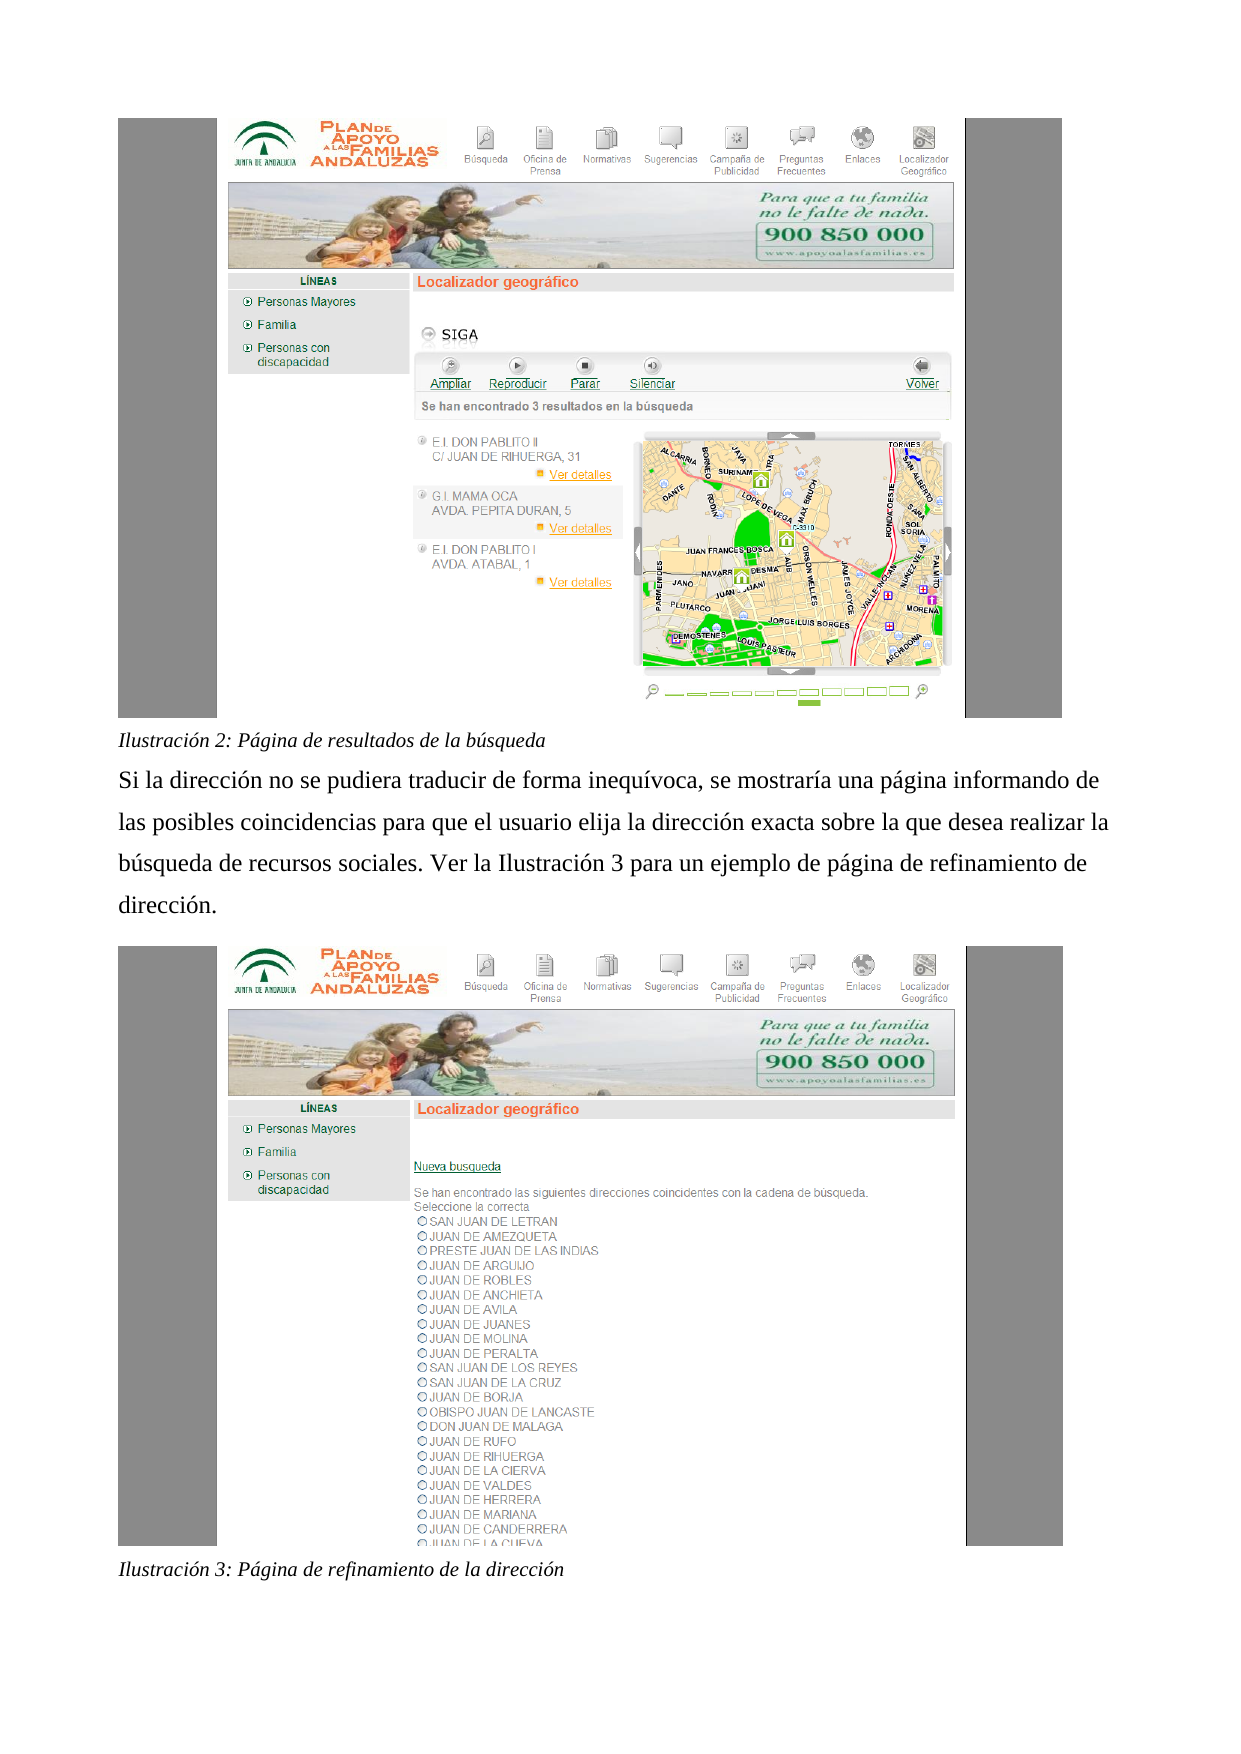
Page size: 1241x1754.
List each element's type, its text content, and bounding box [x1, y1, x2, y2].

text Ilustración 2: Página de resultados de la búsqueda [118, 718, 1062, 752]
picture [118, 118, 1062, 718]
text Ilustración 3: Página de refinamiento de la dirección [118, 1546, 1063, 1581]
picture [118, 946, 1063, 1546]
text Si la dirección no se pudiera traducir de forma inequívoca, se mostraría una página informando de las posibles coincidencias para que el usuario elija la dirección exacta sobre la que desea realizar la búsqueda de recursos sociales. Ver la Ilustración 3 para un ejemplo de página de refinamiento de dirección. [118, 718, 1122, 919]
